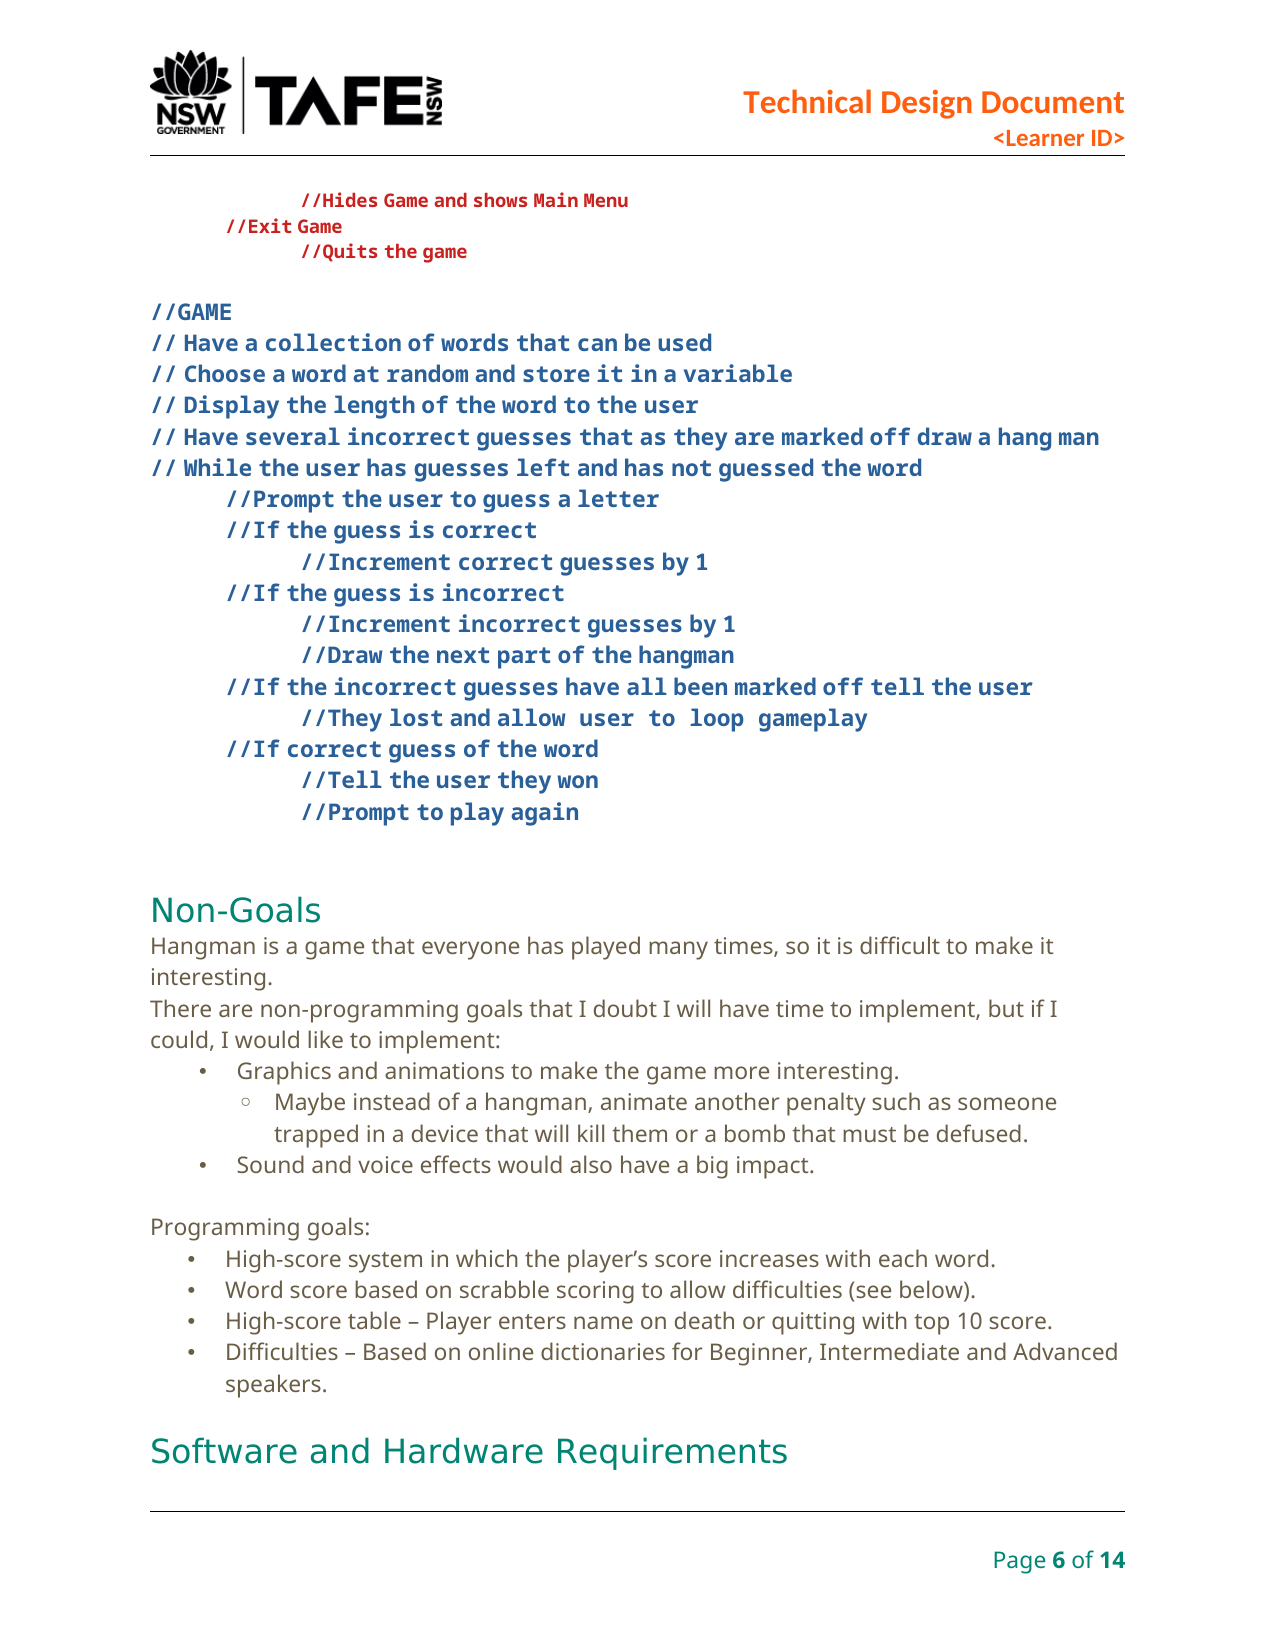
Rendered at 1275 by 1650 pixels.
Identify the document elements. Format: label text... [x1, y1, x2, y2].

list Graphics and animations to make the game more interesting. [199, 1055, 1125, 1086]
list Sound and voice effects would also have a big impact. [199, 1149, 1125, 1180]
text Programming goals: [150, 1211, 1125, 1243]
list Maybe instead of a hangman, animate another penalty such as someone trapped in a device that will kill them or a bomb that must be defused. [236, 1086, 1125, 1149]
list High-score system in which the player’s score increases with each word. [187, 1243, 1125, 1274]
list Word score based on scrabble scoring to allow difficulties (see below). [187, 1274, 1125, 1305]
text There are non-programming goals that I doubt I will have time to implement, but if I could, I would like to implement: [150, 993, 1125, 1055]
list Difficulties – Based on online dictionaries for Beginner, Intermediate and Advanced speakers. [187, 1336, 1125, 1399]
subtitle Software and Hardware Requirements [150, 1432, 1125, 1471]
text //GAME // Have a collection of words that can be used // Choose a word at random and store it in a variable // Display the length of the word to the user // Have several incorrect guesses that as they are marked off draw a hang man // While the user has guesses left and has not guessed the word //Prompt the user to guess a letter //If the guess is correct //Increment correct guesses by 1 //If the guess is incorrect //Increment incorrect guesses by 1 //Draw the next part of the hangman //If the incorrect guesses have all been marked off tell the user //They lost and allow user to loop gameplay //If correct guess of the word //Tell the user they won //Prompt to play again [150, 264, 1125, 827]
picture [150, 50, 442, 134]
text Hangman is a game that everyone has played many times, so it is difficult to make it interesting. [150, 930, 1125, 993]
subtitle Non-Goals [150, 891, 1125, 930]
text //Hides Game and shows Main Menu //Exit Game //Quits the game [150, 188, 1125, 264]
list High-score table – Player enters name on death or quitting with top 10 score. [187, 1305, 1125, 1336]
